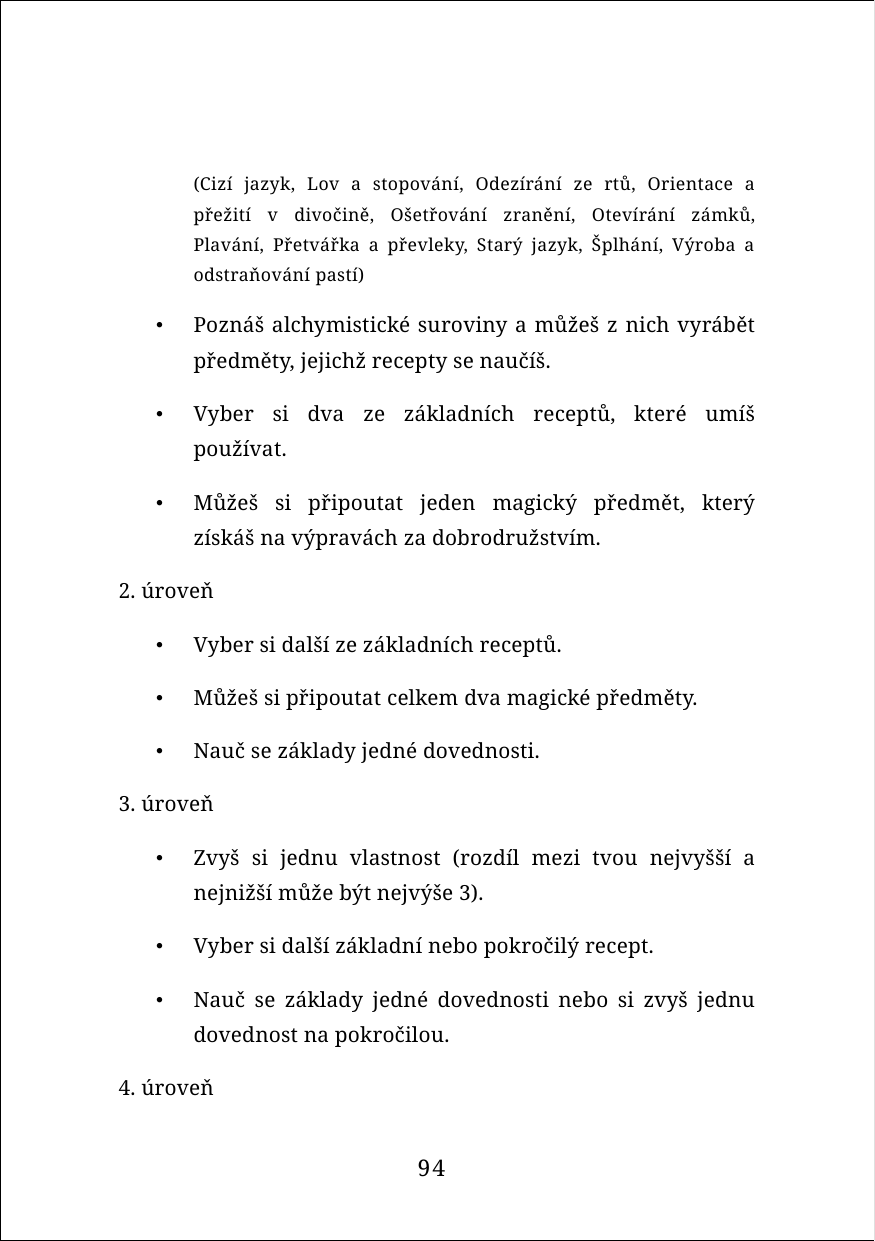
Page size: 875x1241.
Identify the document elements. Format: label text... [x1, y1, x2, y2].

text 4. úroveň [118, 1073, 756, 1102]
list Vyber si další ze základních receptů. [156, 630, 756, 658]
list Nauč se základy jedné dovednosti. [156, 736, 756, 765]
list Vyber si dva ze základních receptů, které umíš používat. [156, 399, 756, 463]
list Vyber si další základní nebo pokročilý recept. [156, 931, 756, 960]
list (Cizí jazyk, Lov a stopování, Odezírání ze rtů, Orientace a přežití v divočině, Ošetřování zranění, Otevírání zámků, Plavání, Přetvářka a převleky, Starý jazyk, Šplhání, Výroba a odstraňování pastí) [156, 172, 756, 287]
list Zvyš si jednu vlastnost (rozdíl mezi tvou nejvyšší a nejnižší může být nejvýše 3). [156, 843, 756, 907]
list Můžeš si připoutat celkem dva magické předměty. [156, 683, 756, 711]
text 3. úroveň [118, 789, 756, 818]
list Nauč se základy jedné dovednosti nebo si zvyš jednu dovednost na pokročilou. [156, 985, 756, 1049]
list Můžeš si připoutat jeden magický předmět, který získáš na výpravách za dobrodružstvím. [156, 488, 756, 552]
text 2. úroveň [118, 577, 756, 605]
list Poznáš alchymistické suroviny a můžeš z nich vyrábět předměty, jejichž recepty se naučíš. [156, 310, 756, 374]
